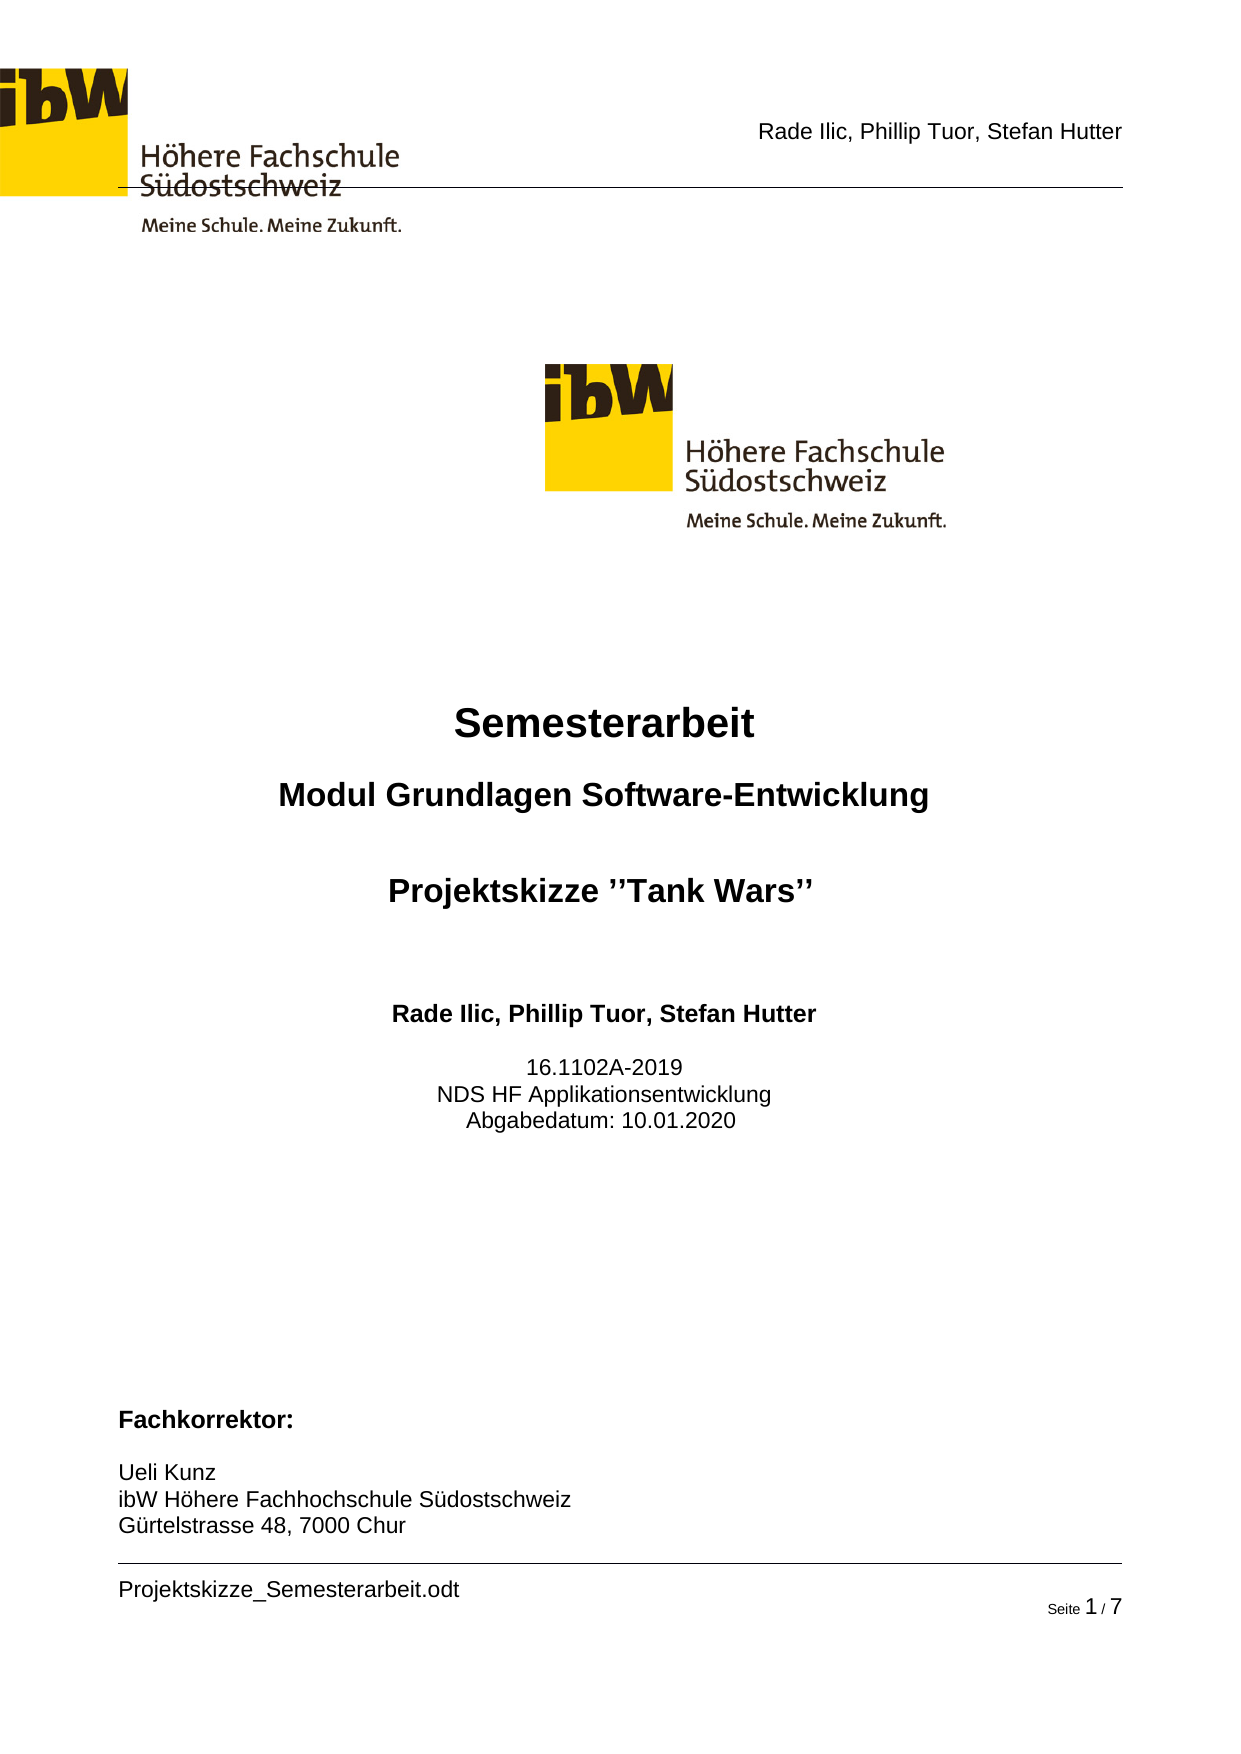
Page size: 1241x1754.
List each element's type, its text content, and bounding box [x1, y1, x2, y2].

picture [0, 0, 401, 301]
table_header [117, 296, 1091, 614]
table_cell [117, 910, 1091, 999]
picture [545, 295, 946, 596]
table_cell [117, 615, 1091, 699]
table_cell Rade Ilic, Phillip Tuor, Stefan Hutter 16.1102A-2019 NDS HF Applikationsentwicklung Abgabedatum: 10.01.2020 [117, 999, 1091, 1401]
table_cell Fachkorrektor: Ueli Kunz ibW Höhere Fachhochschule Südostschweiz Gürtelstrasse 48, 7000 Chur [117, 1401, 1091, 1562]
table_cell Semesterarbeit Modul Grundlagen Software-Entwicklung Projektskizze ’’Tank Wars’’ [117, 699, 1091, 910]
